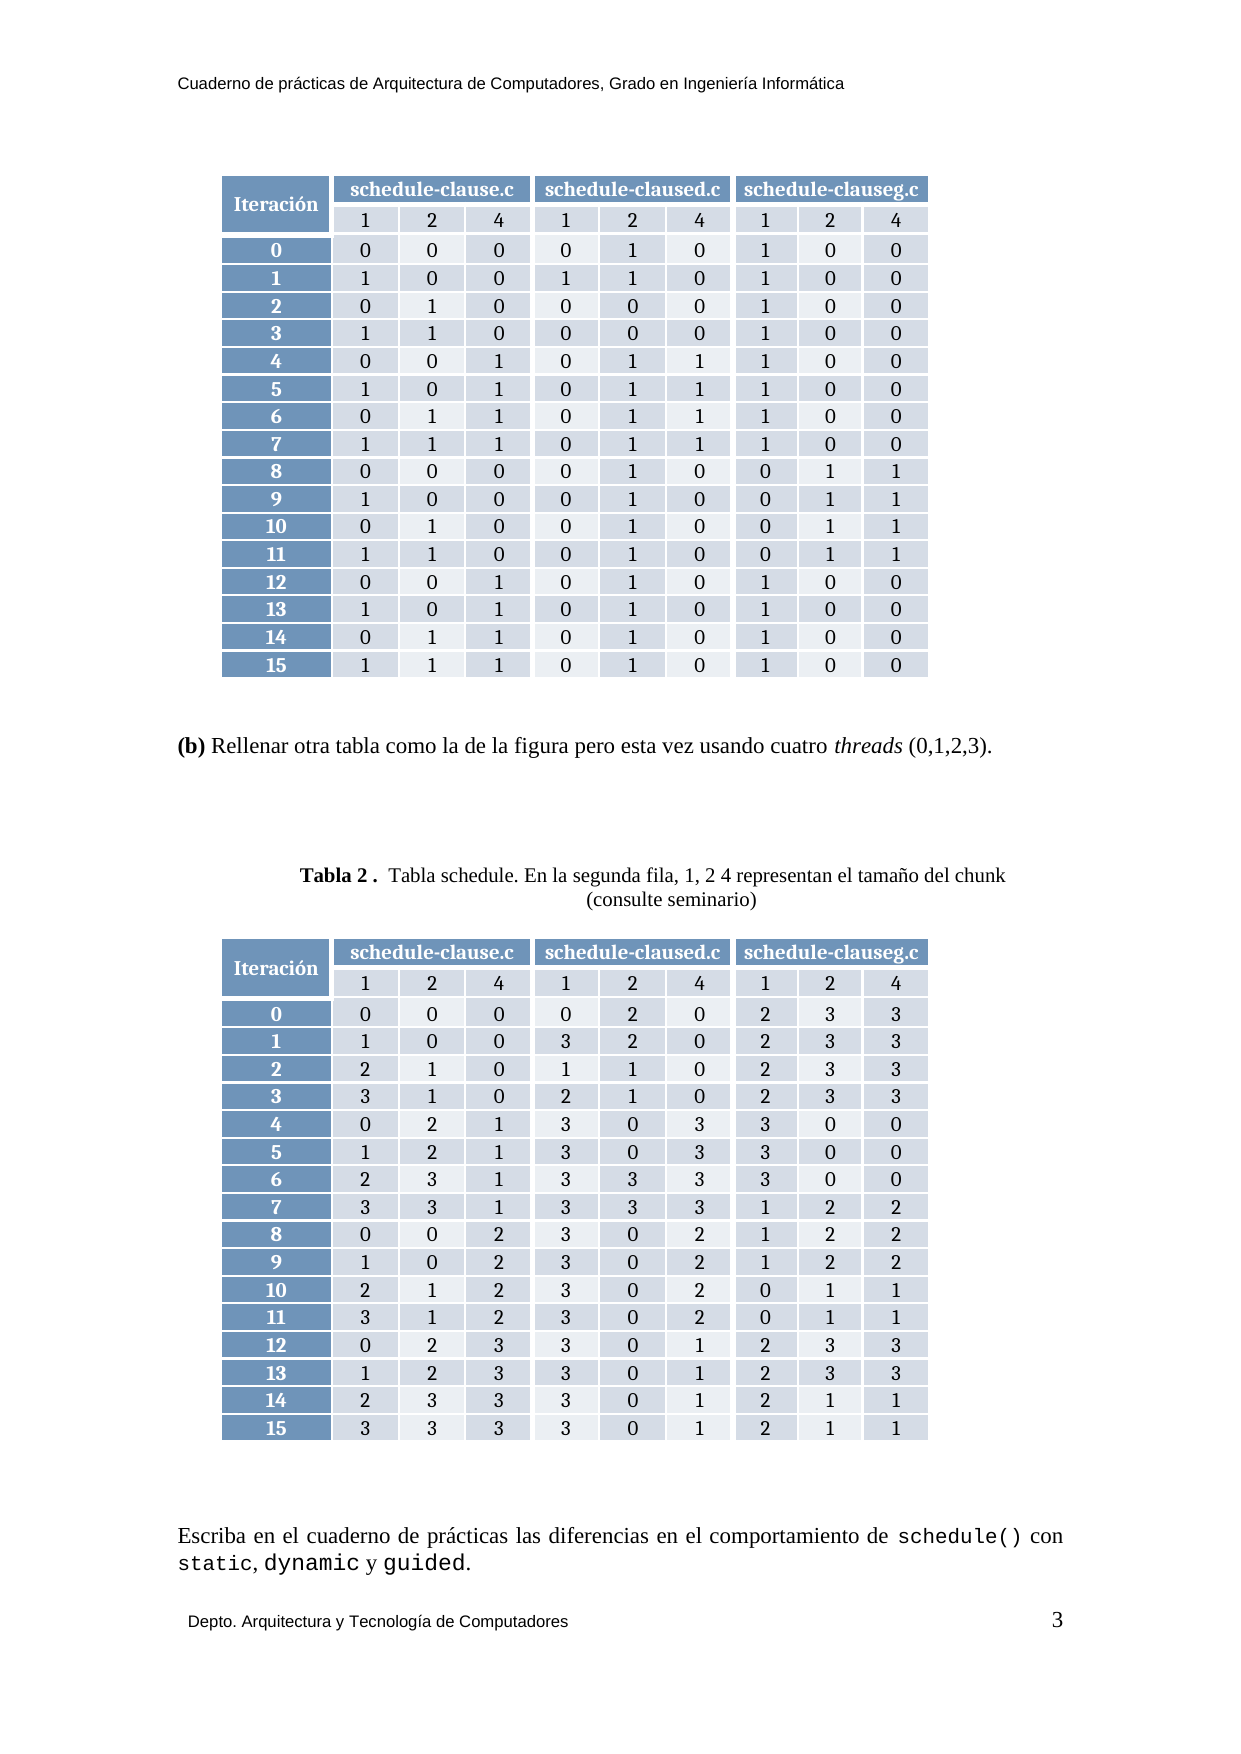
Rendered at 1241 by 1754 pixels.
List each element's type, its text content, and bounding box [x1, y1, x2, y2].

table_cell 1 [333, 1360, 398, 1385]
table_cell 5 [222, 376, 331, 401]
table_cell 1 [400, 293, 464, 318]
table_cell 0 [667, 514, 730, 539]
table_cell 3 [799, 998, 861, 1026]
table_cell 3 [535, 1139, 598, 1164]
table_cell 1 [466, 403, 530, 429]
table_cell 2 [400, 1111, 464, 1137]
table_cell 1 [400, 320, 464, 346]
table_cell 4 [222, 348, 331, 373]
table_cell 1 [667, 1387, 730, 1413]
table_cell 2 [600, 1028, 665, 1054]
table_cell 0 [799, 348, 861, 373]
table_cell 2 [466, 1277, 530, 1302]
table_cell [177, 148, 939, 174]
table_header schedule-clauseg.c [736, 939, 928, 965]
table_cell 0 [333, 403, 398, 429]
table_cell 4 [864, 207, 928, 232]
table_cell 2 [400, 207, 464, 232]
table_cell 0 [864, 624, 928, 649]
table_cell 10 [222, 1277, 331, 1302]
table_cell 0 [535, 624, 598, 649]
table_cell 0 [864, 265, 928, 291]
table_cell 2 [466, 1304, 530, 1330]
table_cell 0 [466, 459, 530, 484]
table_cell 0 [799, 265, 861, 291]
table_cell 2 [736, 1028, 797, 1054]
table_cell 0 [222, 1001, 331, 1026]
table_cell 1 [600, 596, 665, 622]
table_cell 0 [667, 624, 730, 649]
table_cell 0 [736, 459, 797, 484]
table_cell 0 [333, 459, 398, 484]
table_cell 3 [535, 1166, 598, 1192]
table_cell 1 [736, 431, 797, 456]
table_cell 0 [333, 569, 398, 594]
table_cell 0 [667, 293, 730, 318]
table_cell 1 [736, 1249, 797, 1275]
table_cell 0 [736, 541, 797, 567]
table_cell 1 [736, 293, 797, 318]
table_cell 0 [400, 348, 464, 373]
table_cell 0 [333, 348, 398, 373]
table_cell 0 [466, 998, 530, 1026]
table_header schedule-clause.c [334, 939, 530, 965]
table_cell 0 [600, 1139, 665, 1164]
table_cell 0 [864, 431, 928, 456]
table_cell 1 [466, 1139, 530, 1164]
table_cell 1 [466, 596, 530, 622]
table_cell 13 [222, 596, 331, 622]
table_cell 1 [667, 1332, 730, 1357]
table_cell 3 [400, 1194, 464, 1219]
table_cell 3 [864, 1056, 928, 1081]
table_cell 0 [600, 1360, 665, 1385]
table_cell 1 [535, 207, 598, 232]
table_cell 0 [333, 293, 398, 318]
table_cell 0 [400, 486, 464, 512]
table_cell 1 [466, 652, 530, 677]
table_cell 1 [466, 1166, 530, 1192]
table_cell 1 [736, 207, 797, 232]
table_cell 1 [535, 265, 598, 291]
table_cell 4 [222, 1111, 331, 1137]
table_cell 3 [864, 1332, 928, 1357]
table_cell 2 [799, 1222, 861, 1247]
table_cell 1 [600, 1084, 665, 1109]
table_cell 2 [864, 1194, 928, 1219]
table_cell 3 [466, 1387, 530, 1413]
table_cell 0 [667, 265, 730, 291]
table_cell 1 [799, 1387, 861, 1413]
table_cell 1 [736, 970, 797, 996]
table_cell 3 [535, 1249, 598, 1275]
table_cell 9 [222, 486, 331, 512]
table_cell 1 [799, 541, 861, 567]
table_cell 2 [736, 998, 797, 1026]
table_cell 1 [864, 541, 928, 567]
table_cell 0 [466, 235, 530, 263]
table_cell 1 [667, 1415, 730, 1440]
table_cell 0 [535, 348, 598, 373]
table_cell 0 [864, 235, 928, 263]
table_cell 4 [864, 970, 928, 996]
table_cell 2 [667, 1249, 730, 1275]
table_cell 0 [535, 652, 598, 677]
table_header schedule-claused.c [535, 939, 730, 965]
table_cell 1 [334, 207, 398, 232]
table_cell 0 [600, 1111, 665, 1137]
table_cell 3 [535, 1111, 598, 1137]
table_cell 2 [400, 970, 464, 996]
table_cell 0 [864, 652, 928, 677]
table_cell 0 [400, 998, 464, 1026]
table_cell 1 [736, 1222, 797, 1247]
table_cell 0 [400, 459, 464, 484]
table_cell 0 [736, 514, 797, 539]
table_cell 3 [667, 1166, 730, 1192]
table_cell 14 [222, 624, 331, 649]
table_cell 1 [333, 486, 398, 512]
table_cell 0 [667, 320, 730, 346]
table_cell 0 [535, 235, 598, 263]
table_cell 0 [799, 293, 861, 318]
table_cell 6 [222, 1166, 331, 1192]
table_cell 0 [667, 569, 730, 594]
table_cell 3 [799, 1028, 861, 1054]
table_cell 3 [333, 1304, 398, 1330]
table_cell 0 [864, 596, 928, 622]
table_cell 0 [736, 486, 797, 512]
table_cell 1 [799, 459, 861, 484]
table_cell 1 [736, 596, 797, 622]
table_cell 0 [466, 541, 530, 567]
table_cell 1 [799, 1415, 861, 1440]
table_cell 11 [222, 1304, 331, 1330]
table_cell 0 [400, 235, 464, 263]
table_cell 1 [736, 376, 797, 401]
table_cell 0 [466, 1028, 530, 1054]
table_cell 8 [222, 459, 331, 484]
table_cell 1 [864, 459, 928, 484]
table_cell 3 [799, 1332, 861, 1357]
table_cell 0 [600, 1249, 665, 1275]
table_cell 1 [466, 376, 530, 401]
table_cell 2 [222, 1056, 331, 1081]
table_cell 2 [799, 1194, 861, 1219]
table_cell 0 [667, 235, 730, 263]
table_cell 3 [799, 1360, 861, 1385]
table_cell 1 [736, 652, 797, 677]
table_cell 0 [736, 1304, 797, 1330]
table_cell 1 [600, 403, 665, 429]
table_cell 2 [600, 998, 665, 1026]
table_cell 0 [466, 265, 530, 291]
table_cell 0 [736, 1277, 797, 1302]
table_cell 0 [600, 293, 665, 318]
table_cell 3 [535, 1304, 598, 1330]
table_cell 2 [864, 1222, 928, 1247]
table_cell 15 [222, 1415, 331, 1440]
table_cell 3 [535, 1332, 598, 1357]
table_cell 1 [600, 348, 665, 373]
table_cell 4 [667, 970, 730, 996]
table_cell 12 [222, 569, 331, 594]
table_cell 3 [400, 1415, 464, 1440]
table_cell 3 [466, 1360, 530, 1385]
table_cell 1 [400, 1084, 464, 1109]
table_cell 1 [667, 1360, 730, 1385]
table_cell 1 [736, 569, 797, 594]
table_cell 12 [222, 1332, 331, 1357]
table_cell 0 [400, 596, 464, 622]
table_cell 1 [222, 1028, 331, 1054]
table_cell 1 [864, 1415, 928, 1440]
table_cell 0 [535, 293, 598, 318]
table_cell 3 [333, 1415, 398, 1440]
table_cell 1 [600, 652, 665, 677]
table_cell 0 [535, 514, 598, 539]
table_cell 0 [333, 235, 398, 263]
table_cell 0 [535, 541, 598, 567]
table_cell 0 [466, 293, 530, 318]
table_cell 1 [736, 320, 797, 346]
table_cell 0 [864, 320, 928, 346]
table_cell 0 [400, 1222, 464, 1247]
table_cell 1 [400, 403, 464, 429]
table_cell 3 [466, 1415, 530, 1440]
table_cell 1 [333, 652, 398, 677]
table_cell 1 [333, 596, 398, 622]
table_cell 0 [799, 1111, 861, 1137]
table_cell 0 [466, 1084, 530, 1109]
table_cell 1 [400, 514, 464, 539]
table_cell 1 [667, 348, 730, 373]
table_cell 7 [222, 1194, 331, 1219]
table_cell 5 [222, 1139, 331, 1164]
table_cell 0 [600, 1222, 665, 1247]
table_cell 0 [535, 376, 598, 401]
table_cell 0 [400, 569, 464, 594]
table_cell 1 [333, 376, 398, 401]
table_cell 2 [535, 1084, 598, 1109]
table_cell 1 [736, 403, 797, 429]
table_cell 0 [667, 1028, 730, 1054]
table_cell 0 [466, 514, 530, 539]
table_cell 2 [400, 1360, 464, 1385]
table_cell 2 [736, 1415, 797, 1440]
table_cell 3 [864, 998, 928, 1026]
table_cell 4 [466, 970, 530, 996]
table_cell 3 [864, 1084, 928, 1109]
table_cell 0 [799, 1166, 861, 1192]
table_cell 1 [864, 486, 928, 512]
table_cell 1 [400, 1277, 464, 1302]
table_cell 1 [535, 1056, 598, 1081]
table_cell 2 [400, 1139, 464, 1164]
table_cell 3 [222, 1084, 331, 1109]
table_cell 11 [222, 541, 331, 567]
table_cell 1 [600, 431, 665, 456]
table_cell 0 [333, 514, 398, 539]
table_cell 0 [799, 624, 861, 649]
table_cell 3 [864, 1028, 928, 1054]
table_cell 1 [600, 541, 665, 567]
table_cell 14 [222, 1387, 331, 1413]
table_header Iteración [222, 939, 329, 996]
table_cell 13 [222, 1360, 331, 1385]
table_cell 0 [799, 403, 861, 429]
table_cell 0 [667, 1056, 730, 1081]
table_cell 2 [667, 1222, 730, 1247]
table_cell 1 [400, 541, 464, 567]
table_cell 4 [466, 207, 530, 232]
table_cell 8 [222, 1222, 331, 1247]
table_cell 1 [333, 1028, 398, 1054]
table_cell 0 [600, 1332, 665, 1357]
table_cell 2 [736, 1332, 797, 1357]
table_cell 0 [799, 569, 861, 594]
table_cell 3 [535, 1387, 598, 1413]
table_cell 9 [222, 1249, 331, 1275]
table_cell 3 [600, 1166, 665, 1192]
table_cell 0 [799, 596, 861, 622]
table_cell 0 [600, 1415, 665, 1440]
table_cell 0 [400, 1249, 464, 1275]
table_cell 0 [799, 431, 861, 456]
table_cell 0 [799, 320, 861, 346]
table_cell 0 [466, 1056, 530, 1081]
table_cell 2 [799, 1249, 861, 1275]
text (b) Rellenar otra tabla como la de la figura pero esta vez usando cuatro threads (0,1,2,3). [177, 732, 1063, 759]
table_cell 0 [535, 431, 598, 456]
table_cell 1 [535, 970, 598, 996]
table_cell 1 [466, 624, 530, 649]
table_cell 0 [864, 1139, 928, 1164]
table_cell 2 [667, 1277, 730, 1302]
table_cell 3 [535, 1028, 598, 1054]
table_cell 1 [600, 459, 665, 484]
table_cell 0 [799, 652, 861, 677]
table_cell 2 [222, 293, 331, 318]
table_cell 10 [222, 514, 331, 539]
table_cell 0 [535, 459, 598, 484]
table_cell 0 [535, 320, 598, 346]
table_cell 1 [600, 376, 665, 401]
table_cell 1 [333, 320, 398, 346]
table_cell 0 [600, 1387, 665, 1413]
table_cell 1 [333, 265, 398, 291]
table_cell 1 [400, 652, 464, 677]
table_cell 2 [600, 970, 665, 996]
table_cell 1 [600, 235, 665, 263]
table_cell 4 [667, 207, 730, 232]
table_cell 1 [864, 514, 928, 539]
table_cell 2 [799, 970, 861, 996]
table_cell 1 [667, 431, 730, 456]
table_cell 0 [799, 235, 861, 263]
table_cell 3 [333, 1194, 398, 1219]
table_cell 0 [333, 1111, 398, 1137]
table_cell 3 [535, 1222, 598, 1247]
table_cell 0 [333, 1332, 398, 1357]
table_cell 1 [466, 431, 530, 456]
table_cell 1 [736, 235, 797, 263]
table_cell 0 [400, 376, 464, 401]
table_cell 3 [667, 1139, 730, 1164]
table_cell 0 [799, 376, 861, 401]
table_cell 1 [400, 624, 464, 649]
table_cell 1 [600, 265, 665, 291]
table_cell 1 [400, 1304, 464, 1330]
table_cell 3 [667, 1194, 730, 1219]
table_cell 1 [333, 431, 398, 456]
table_cell 0 [667, 459, 730, 484]
table_cell 1 [799, 1277, 861, 1302]
table_cell 0 [864, 1111, 928, 1137]
table_cell 2 [466, 1222, 530, 1247]
table_cell 1 [864, 1304, 928, 1330]
table_cell 1 [799, 486, 861, 512]
table_cell 0 [864, 376, 928, 401]
table_cell 0 [864, 293, 928, 318]
table_cell 0 [667, 1084, 730, 1109]
table_cell 3 [535, 1360, 598, 1385]
table_header schedule-claused.c [535, 176, 730, 202]
table_cell 0 [535, 486, 598, 512]
table_cell 0 [667, 541, 730, 567]
table_cell 3 [535, 1277, 598, 1302]
table_cell 0 [535, 403, 598, 429]
table_cell 2 [333, 1387, 398, 1413]
table_cell 3 [535, 1194, 598, 1219]
table_cell 0 [864, 1166, 928, 1192]
table_cell 0 [799, 1139, 861, 1164]
table_cell 6 [222, 403, 331, 429]
table_cell 0 [864, 403, 928, 429]
table_cell 0 [466, 486, 530, 512]
table_cell 3 [400, 1166, 464, 1192]
table_cell 15 [222, 652, 331, 677]
table_header schedule-clause.c [334, 176, 530, 202]
table_cell 2 [333, 1056, 398, 1081]
table_cell 0 [400, 265, 464, 291]
table_cell 0 [466, 320, 530, 346]
table_cell 2 [333, 1166, 398, 1192]
table_cell 0 [864, 569, 928, 594]
table_cell 2 [600, 207, 665, 232]
table_cell 3 [736, 1166, 797, 1192]
table_cell 3 [799, 1084, 861, 1109]
table_cell 1 [736, 1194, 797, 1219]
table_cell 2 [736, 1084, 797, 1109]
table_cell 3 [222, 320, 331, 346]
table_cell 2 [864, 1249, 928, 1275]
table_cell 1 [466, 569, 530, 594]
table_cell 0 [667, 652, 730, 677]
table_cell 3 [736, 1111, 797, 1137]
table_header Iteración [222, 176, 329, 232]
table_cell 2 [667, 1304, 730, 1330]
table_cell 1 [466, 348, 530, 373]
table_cell 1 [466, 1111, 530, 1137]
table_cell 1 [864, 1387, 928, 1413]
table_cell 1 [600, 486, 665, 512]
table_cell 3 [600, 1194, 665, 1219]
table_cell 2 [333, 1277, 398, 1302]
table_cell 0 [333, 1222, 398, 1247]
table_cell 1 [736, 348, 797, 373]
table_cell 3 [466, 1332, 530, 1357]
table_cell 1 [333, 541, 398, 567]
table_cell 2 [466, 1249, 530, 1275]
table_cell 1 [736, 265, 797, 291]
table_cell 0 [600, 1277, 665, 1302]
table_cell 0 [333, 998, 398, 1026]
table_cell 2 [736, 1056, 797, 1081]
table_cell 0 [535, 569, 598, 594]
table_cell 0 [667, 596, 730, 622]
table_cell 3 [864, 1360, 928, 1385]
table_cell 1 [667, 403, 730, 429]
table_cell 1 [864, 1277, 928, 1302]
table_cell 1 [400, 1056, 464, 1081]
table_cell 1 [333, 1139, 398, 1164]
table_cell 1 [600, 1056, 665, 1081]
table_cell 1 [667, 376, 730, 401]
list Escriba en el cuaderno de prácticas las diferencias en el comportamiento de schedule() con static, dynamic y guided. [177, 1522, 1063, 1578]
table_cell 1 [799, 514, 861, 539]
table_cell 2 [736, 1387, 797, 1413]
table_cell 0 [333, 624, 398, 649]
table_cell 0 [535, 596, 598, 622]
table_cell 1 [600, 624, 665, 649]
table_header schedule-clauseg.c [736, 176, 928, 202]
table_cell 3 [400, 1387, 464, 1413]
table_cell 1 [600, 569, 665, 594]
table_cell 1 [400, 431, 464, 456]
table_cell 0 [535, 998, 598, 1026]
table_cell 2 [799, 207, 861, 232]
table_cell 7 [222, 431, 331, 456]
table_cell 3 [333, 1084, 398, 1109]
table_cell 3 [667, 1111, 730, 1137]
table_cell 3 [799, 1056, 861, 1081]
table_cell 0 [864, 348, 928, 373]
table_cell 0 [600, 320, 665, 346]
table_cell 0 [600, 1304, 665, 1330]
table_header Tabla schedule. En la segunda fila, 1, 2 4 representan el tamaño del chunk (consulte seminario) [177, 838, 1053, 911]
table_cell 2 [400, 1332, 464, 1357]
table_cell 1 [334, 970, 398, 996]
table_cell 0 [400, 1028, 464, 1054]
table_cell 3 [535, 1415, 598, 1440]
table_cell [177, 911, 1053, 937]
table_cell 1 [600, 514, 665, 539]
table_cell 0 [222, 238, 331, 263]
table_cell 0 [667, 486, 730, 512]
table_cell 0 [667, 998, 730, 1026]
table_cell 1 [736, 624, 797, 649]
table_cell 2 [736, 1360, 797, 1385]
table_cell 1 [222, 265, 331, 291]
table_cell 1 [466, 1194, 530, 1219]
table_cell 1 [799, 1304, 861, 1330]
table_cell 3 [736, 1139, 797, 1164]
table_cell 1 [333, 1249, 398, 1275]
